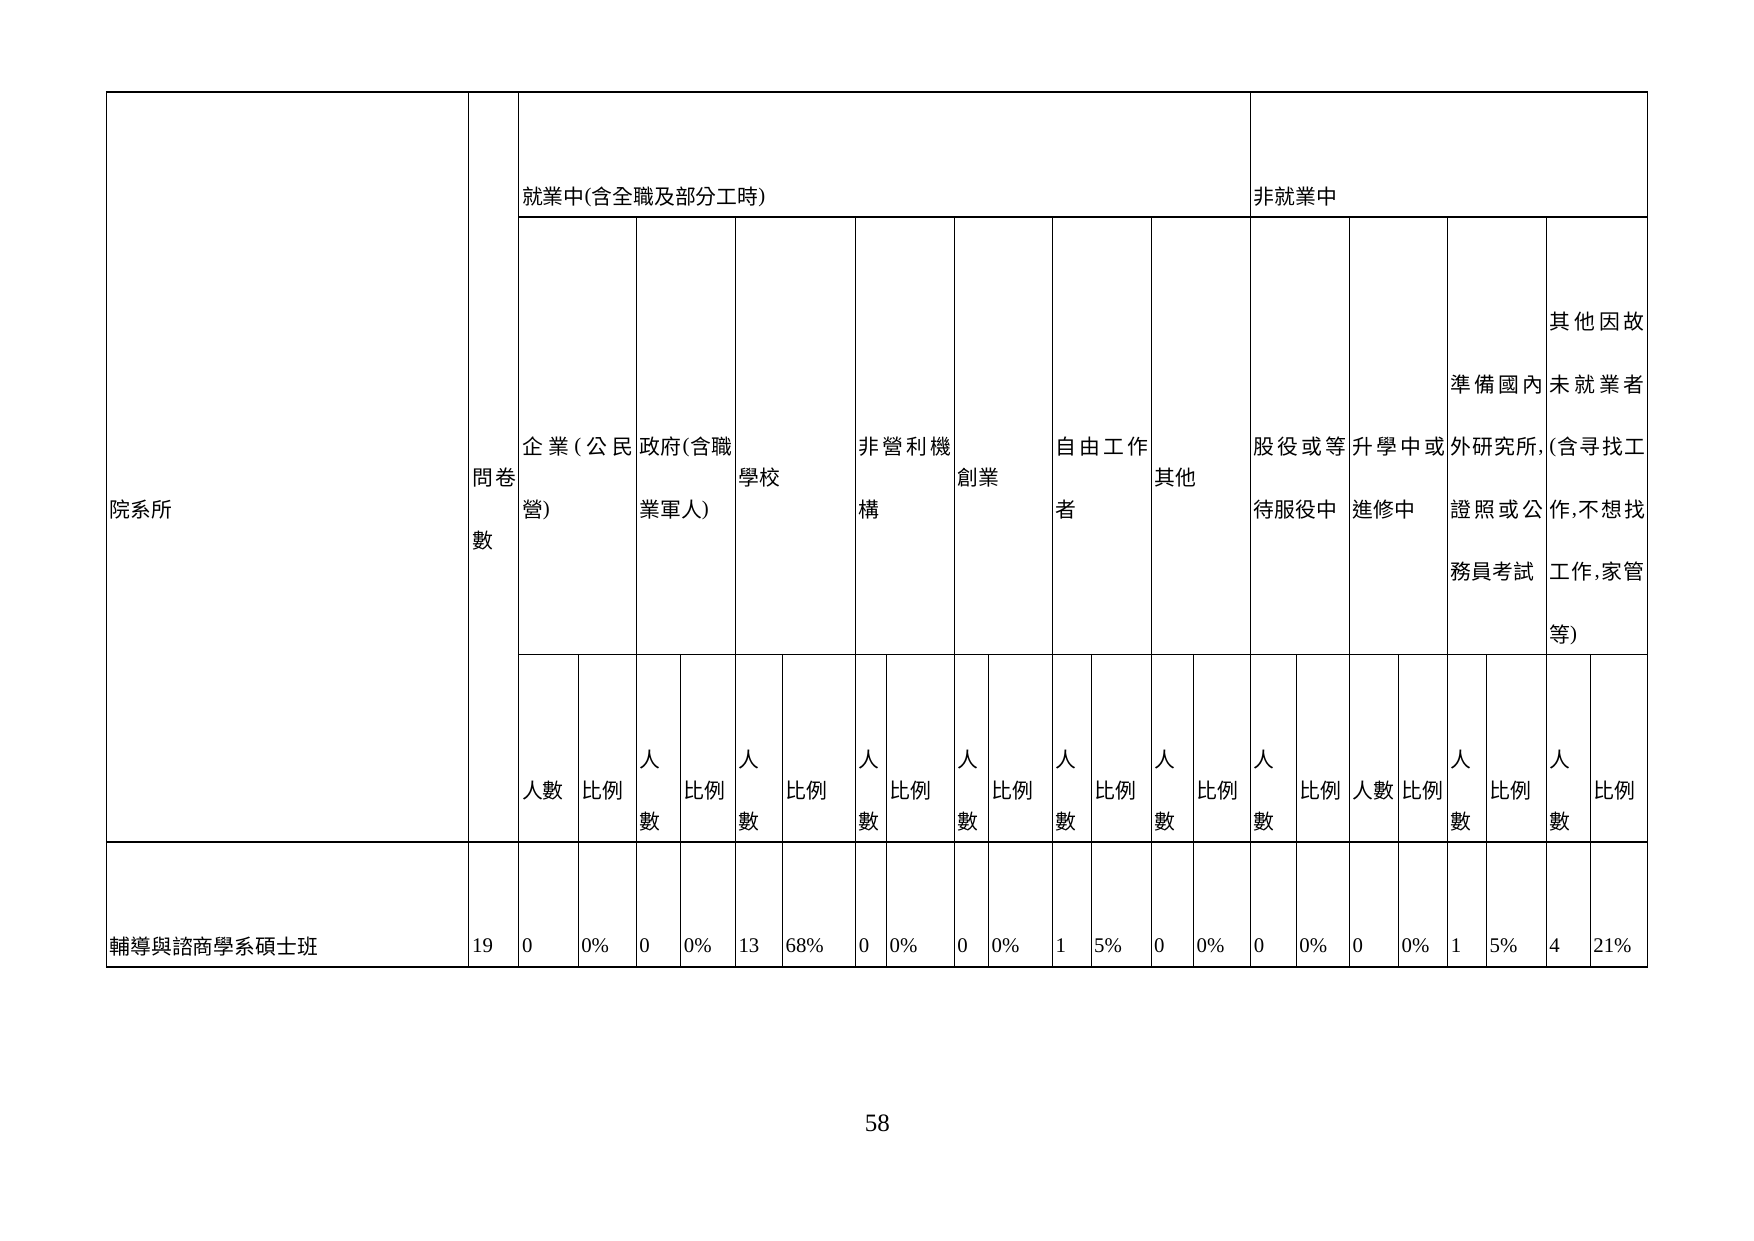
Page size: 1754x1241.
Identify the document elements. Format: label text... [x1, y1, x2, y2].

table_cell 0 [955, 843, 988, 966]
table_cell 比例 [579, 655, 636, 841]
table_cell 1 [1448, 843, 1486, 966]
table_cell 人數 [736, 655, 782, 841]
table_header 就業中(含全職及部分工時) [519, 93, 1250, 216]
table_cell 0 [1251, 843, 1296, 966]
table_cell 68% [783, 843, 855, 966]
table_cell 人數 [1251, 655, 1296, 841]
table_cell 創業 [955, 218, 1052, 654]
table_cell 政府(含職業軍人) [637, 218, 735, 654]
table_cell 升學中或進修中 [1350, 218, 1447, 654]
table_cell 人數 [1152, 655, 1193, 841]
table_cell 5% [1487, 843, 1546, 966]
table_header 非就業中 [1251, 93, 1647, 216]
table_cell 0% [579, 843, 636, 966]
table_cell 0 [856, 843, 886, 966]
table_cell 其他因故未就業者(含寻找工作,不想找工作,家管等) [1547, 218, 1647, 654]
table_cell 股役或等待服役中 [1251, 218, 1349, 654]
table_cell 比例 [1591, 655, 1647, 841]
table_cell 人數 [955, 655, 988, 841]
table_cell 比例 [1194, 655, 1250, 841]
table_cell 4 [1547, 843, 1590, 966]
table_cell 準備國內外研究所,證照或公務員考試 [1448, 218, 1546, 654]
table_cell 輔導與諮商學系碩士班 [107, 843, 468, 966]
table_cell 0 [519, 843, 578, 966]
table_cell 0% [681, 843, 735, 966]
table_cell 學校 [736, 218, 855, 654]
table_cell 19 [469, 843, 518, 966]
table_cell 自由工作者 [1053, 218, 1151, 654]
table_cell 人數 [1053, 655, 1091, 841]
table_cell 其他 [1152, 218, 1250, 654]
table_cell 5% [1092, 843, 1151, 966]
table_cell 比例 [681, 655, 735, 841]
table_cell 人數 [519, 655, 578, 841]
table_cell 人數 [1350, 655, 1398, 841]
table_cell 企業(公民營) [519, 218, 636, 654]
table_cell 比例 [1487, 655, 1546, 841]
table_cell 0% [1297, 843, 1349, 966]
table_cell 0% [1194, 843, 1250, 966]
table_cell 0% [1399, 843, 1447, 966]
table_cell 0% [989, 843, 1052, 966]
table_cell 非營利機構 [856, 218, 954, 654]
table_cell 人數 [1547, 655, 1590, 841]
table_cell 0 [637, 843, 680, 966]
table_cell 人數 [637, 655, 680, 841]
table_cell 人數 [856, 655, 886, 841]
table_cell 1 [1053, 843, 1091, 966]
table_cell 比例 [1092, 655, 1151, 841]
table_cell 比例 [1399, 655, 1447, 841]
table_header 院系所 [107, 93, 468, 841]
table_cell 比例 [783, 655, 855, 841]
table_cell 21% [1591, 843, 1647, 966]
table_cell 比例 [887, 655, 954, 841]
table_cell 0 [1152, 843, 1193, 966]
table_header 問卷數 [469, 93, 518, 841]
table_cell 比例 [989, 655, 1052, 841]
table_cell 人數 [1448, 655, 1486, 841]
table_cell 0 [1350, 843, 1398, 966]
table_cell 0% [887, 843, 954, 966]
table_cell 13 [736, 843, 782, 966]
table_cell 比例 [1297, 655, 1349, 841]
